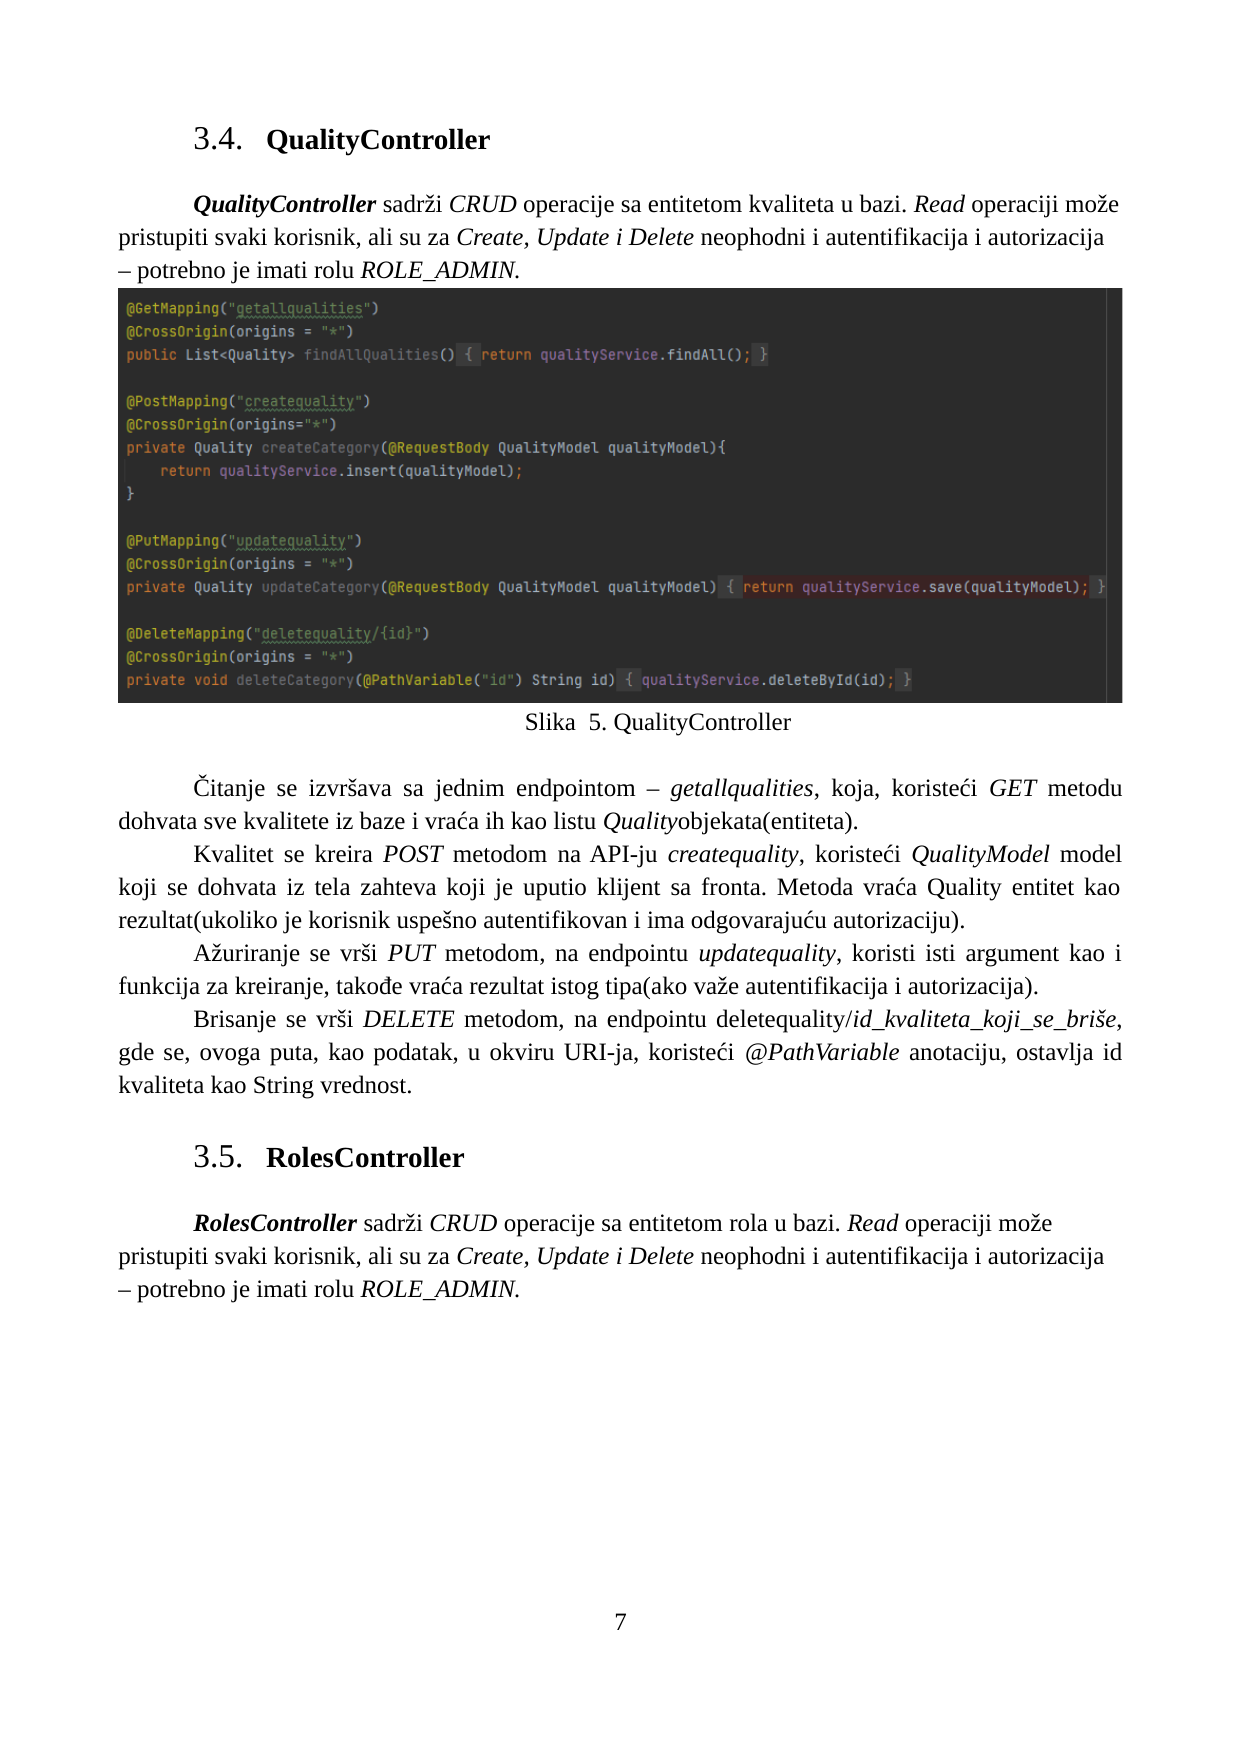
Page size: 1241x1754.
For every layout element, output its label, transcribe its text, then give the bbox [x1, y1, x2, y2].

subtitle Slika 5. QualityController [118, 703, 1122, 736]
subtitle Kvalitet se kreira POST metodom na API-ju createquality, koristeći QualityModel model koji se dohvata iz tela zahteva koji je uputio klijent sa fronta. Metoda vraća Quality entitet kao rezultat(ukoliko je korisnik uspešno autentifikovan i ima odgovarajuću autorizaciju). [118, 839, 1122, 934]
subtitle Čitanje se izvršava sa jednim endpointom – getallqualities, koja, koristeći GET metodu dohvata sve kvalitete iz baze i vraća ih kao listu Qualityobjekata(entiteta). [118, 773, 1122, 835]
subtitle RolesController sadrži CRUD operacije sa entitetom rola u bazi. Read operaciji može pristupiti svaki korisnik, ali su za Create, Update i Delete neophodni i autentifikacija i autorizacija – potrebno je imati rolu ROLE_ADMIN. [118, 1208, 1122, 1303]
subtitle RolesController [118, 1137, 1122, 1175]
subtitle Brisanje se vrši DELETE metodom, na endpointu deletequality/id_kvaliteta_koji_se_briše, gde se, ovoga puta, kao podatak, u okviru URI-ja, koristeći @PathVariable anotaciju, ostavlja id kvaliteta kao String vrednost. [118, 1004, 1122, 1099]
subtitle QualityController sadrži CRUD operacije sa entitetom kvaliteta u bazi. Read operaciji može pristupiti svaki korisnik, ali su za Create, Update i Delete neophodni i autentifikacija i autorizacija – potrebno je imati rolu ROLE_ADMIN. [118, 189, 1122, 284]
subtitle QualityController [118, 118, 1122, 156]
picture [118, 288, 1123, 703]
subtitle Ažuriranje se vrši PUT metodom, na endpointu updatequality, koristi isti argument kao i funkcija za kreiranje, takođe vraća rezultat istog tipa(ako važe autentifikacija i autorizacija). [118, 938, 1122, 1000]
